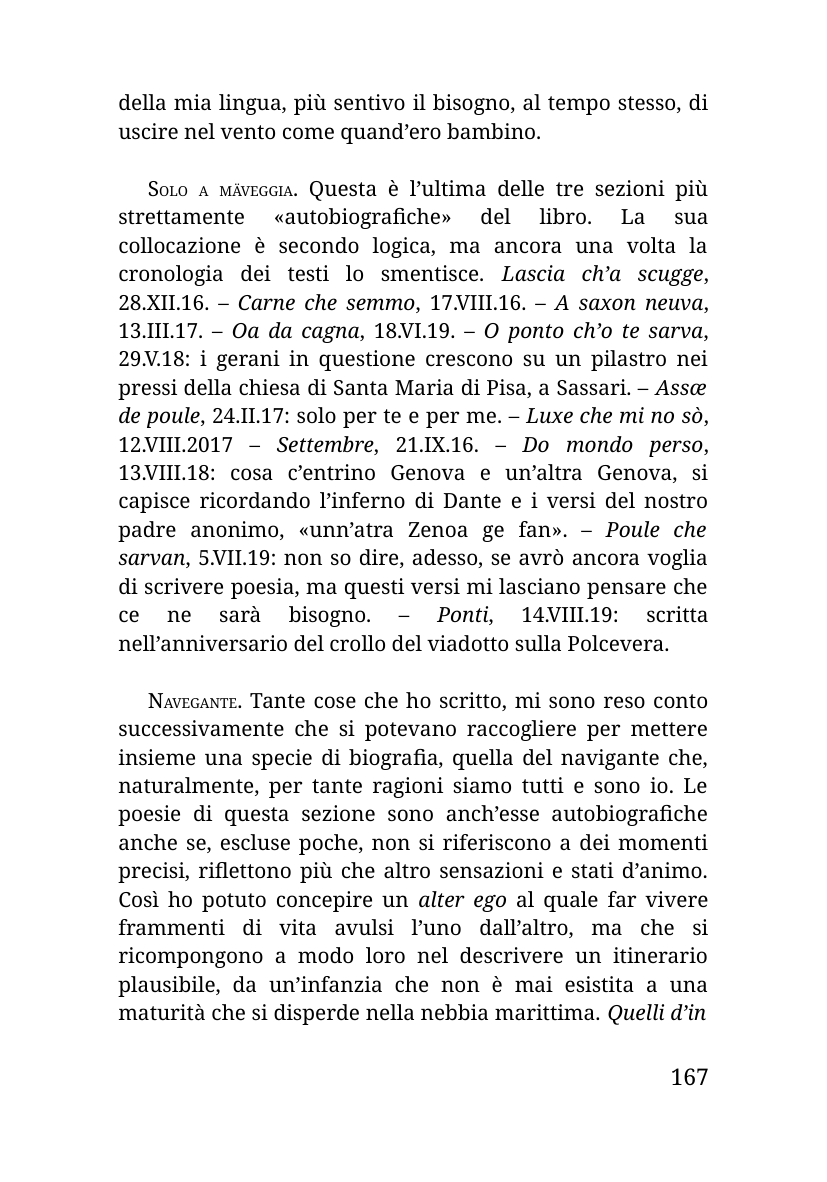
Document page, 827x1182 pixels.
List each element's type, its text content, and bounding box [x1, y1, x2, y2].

text Navegante. Tante cose che ho scritto, mi sono reso conto successivamente che si potevano raccogliere per mettere insieme una specie di biografia, quella del navigante che, naturalmente, per tante ragioni siamo tutti e sono io. Le poesie di questa sezione sono anch’esse autobiografiche anche se, escluse poche, non si riferiscono a dei momenti precisi, riflettono più che altro sensazioni e stati d’animo. Così ho potuto concepire un alter ego al quale far vivere frammenti di vita avulsi l’uno dall’altro, ma che si ricompongono a modo loro nel descrivere un itinerario plausibile, da un’infanzia che non è mai esistita a una maturità che si disperde nella nebbia marittima. Quelli d’in [118, 686, 709, 1027]
text Solo a mäveggia. Questa è l’ultima delle tre sezioni più strettamente «autobiografiche» del libro. La sua collocazione è secondo logica, ma ancora una volta la cronologia dei testi lo smentisce. Lascia ch’a scugge, 28.XII.16. – Carne che semmo, 17.VIII.16. – A saxon neuva, 13.III.17. – Oa da cagna, 18.VI.19. – O ponto ch’o te sarva, 29.V.18: i gerani in questione crescono su un pilastro nei pressi della chiesa di Santa Maria di Pisa, a Sassari. – Assæ de poule, 24.II.17: solo per te e per me. – Luxe che mi no sò, 12.VIII.2017 – Settembre, 21.IX.16. – Do mondo perso, 13.VIII.18: cosa c’entrino Genova e un’altra Genova, si capisce ricordando l’inferno di Dante e i versi del nostro padre anonimo, «unn’atra Zenoa ge fan». – Poule che sarvan, 5.VII.19: non so dire, adesso, se avrò ancora voglia di scrivere poesia, ma questi versi mi lasciano pensare che ce ne sarà bisogno. – Ponti, 14.VIII.19: scritta nell’anniversario del crollo del viadotto sulla Polcevera. [118, 174, 709, 657]
text della mia lingua, più sentivo il bisogno, al tempo stesso, di uscire nel vento come quand’ero bambino. [118, 88, 709, 145]
